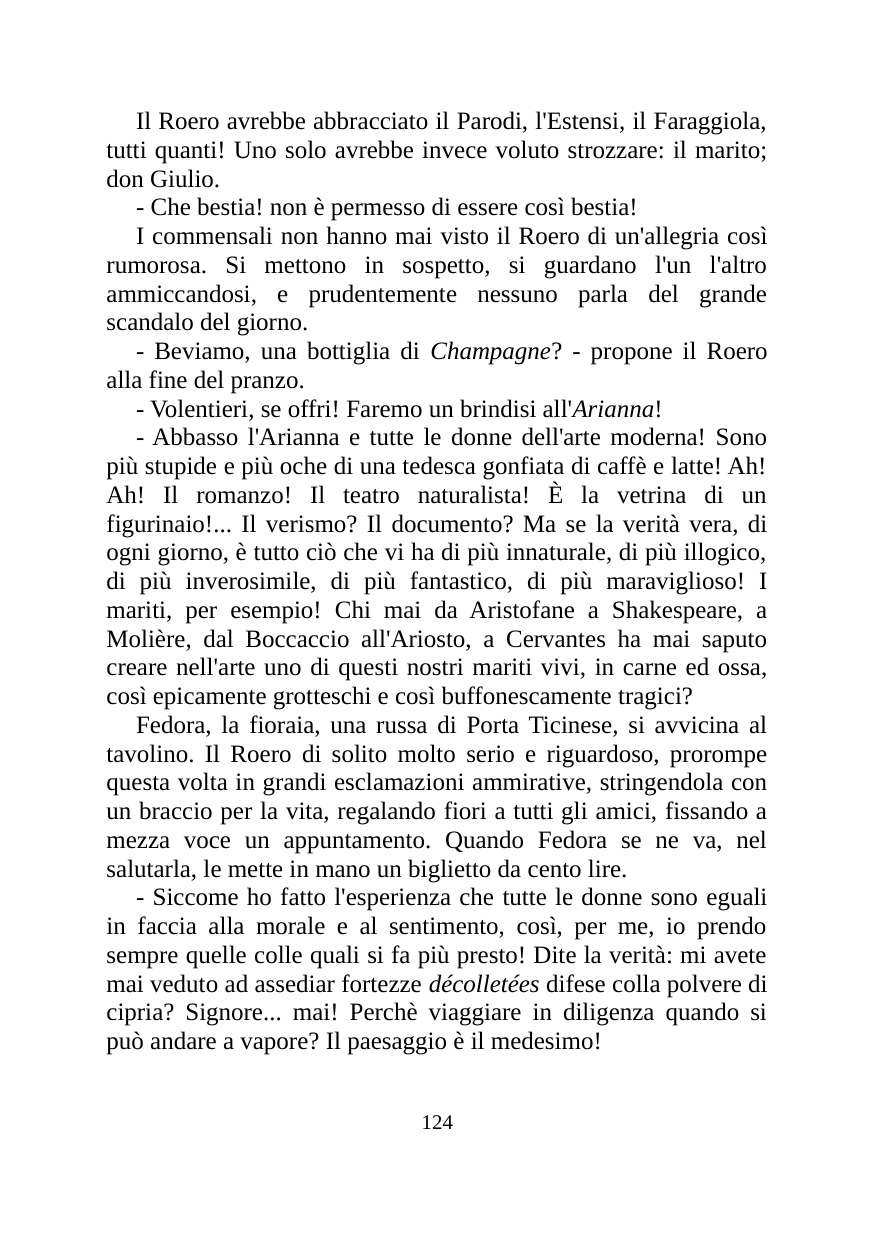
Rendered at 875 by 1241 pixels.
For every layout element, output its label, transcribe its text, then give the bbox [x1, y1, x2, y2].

text - Siccome ho fatto l'esperienza che tutte le donne sono eguali in faccia alla morale e al sentimento, così, per me, io prendo sempre quelle colle quali si fa più presto! Dite la verità: mi avete mai veduto ad assediar fortezze décolletées difese colla polvere di cipria? Signore... mai! Perchè viaggiare in diligenza quando si può andare a vapore? Il paesaggio è il medesimo! [106, 882, 768, 1055]
text - Che bestia! non è permesso di essere così bestia! [106, 192, 768, 221]
text - Abbasso l'Arianna e tutte le donne dell'arte moderna! Sono più stupide e più oche di una tedesca gonfiata di caffè e latte! Ah! Ah! Il romanzo! Il teatro naturalista! È la vetrina di un figurinaio!... Il verismo? Il documento? Ma se la verità vera, di ogni giorno, è tutto ciò che vi ha di più innaturale, di più illogico, di più inverosimile, di più fantastico, di più maraviglioso! I mariti, per esempio! Chi mai da Aristofane a Shakespeare, a Molière, dal Boccaccio all'Ariosto, a Cervantes ha mai saputo creare nell'arte uno di questi nostri mariti vivi, in carne ed ossa, così epicamente grotteschi e così buffonescamente tragici? [106, 422, 768, 710]
text - Volentieri, se offri! Faremo un brindisi all'Arianna! [106, 394, 768, 422]
text Il Roero avrebbe abbracciato il Parodi, l'Estensi, il Faraggiola, tutti quanti! Uno solo avrebbe invece voluto strozzare: il marito; don Giulio. [106, 106, 768, 192]
text - Beviamo, una bottiglia di Champagne? - propone il Roero alla fine del pranzo. [106, 336, 768, 394]
text Fedora, la fioraia, una russa di Porta Ticinese, si avvicina al tavolino. Il Roero di solito molto serio e riguardoso, prorompe questa volta in grandi esclamazioni ammirative, stringendola con un braccio per la vita, regalando fiori a tutti gli amici, fissando a mezza voce un appuntamento. Quando Fedora se ne va, nel salutarla, le mette in mano un biglietto da cento lire. [106, 710, 768, 882]
text I commensali non hanno mai visto il Roero di un'allegria così rumorosa. Si mettono in sospetto, si guardano l'un l'altro ammiccandosi, e prudentemente nessuno parla del grande scandalo del giorno. [106, 221, 768, 336]
